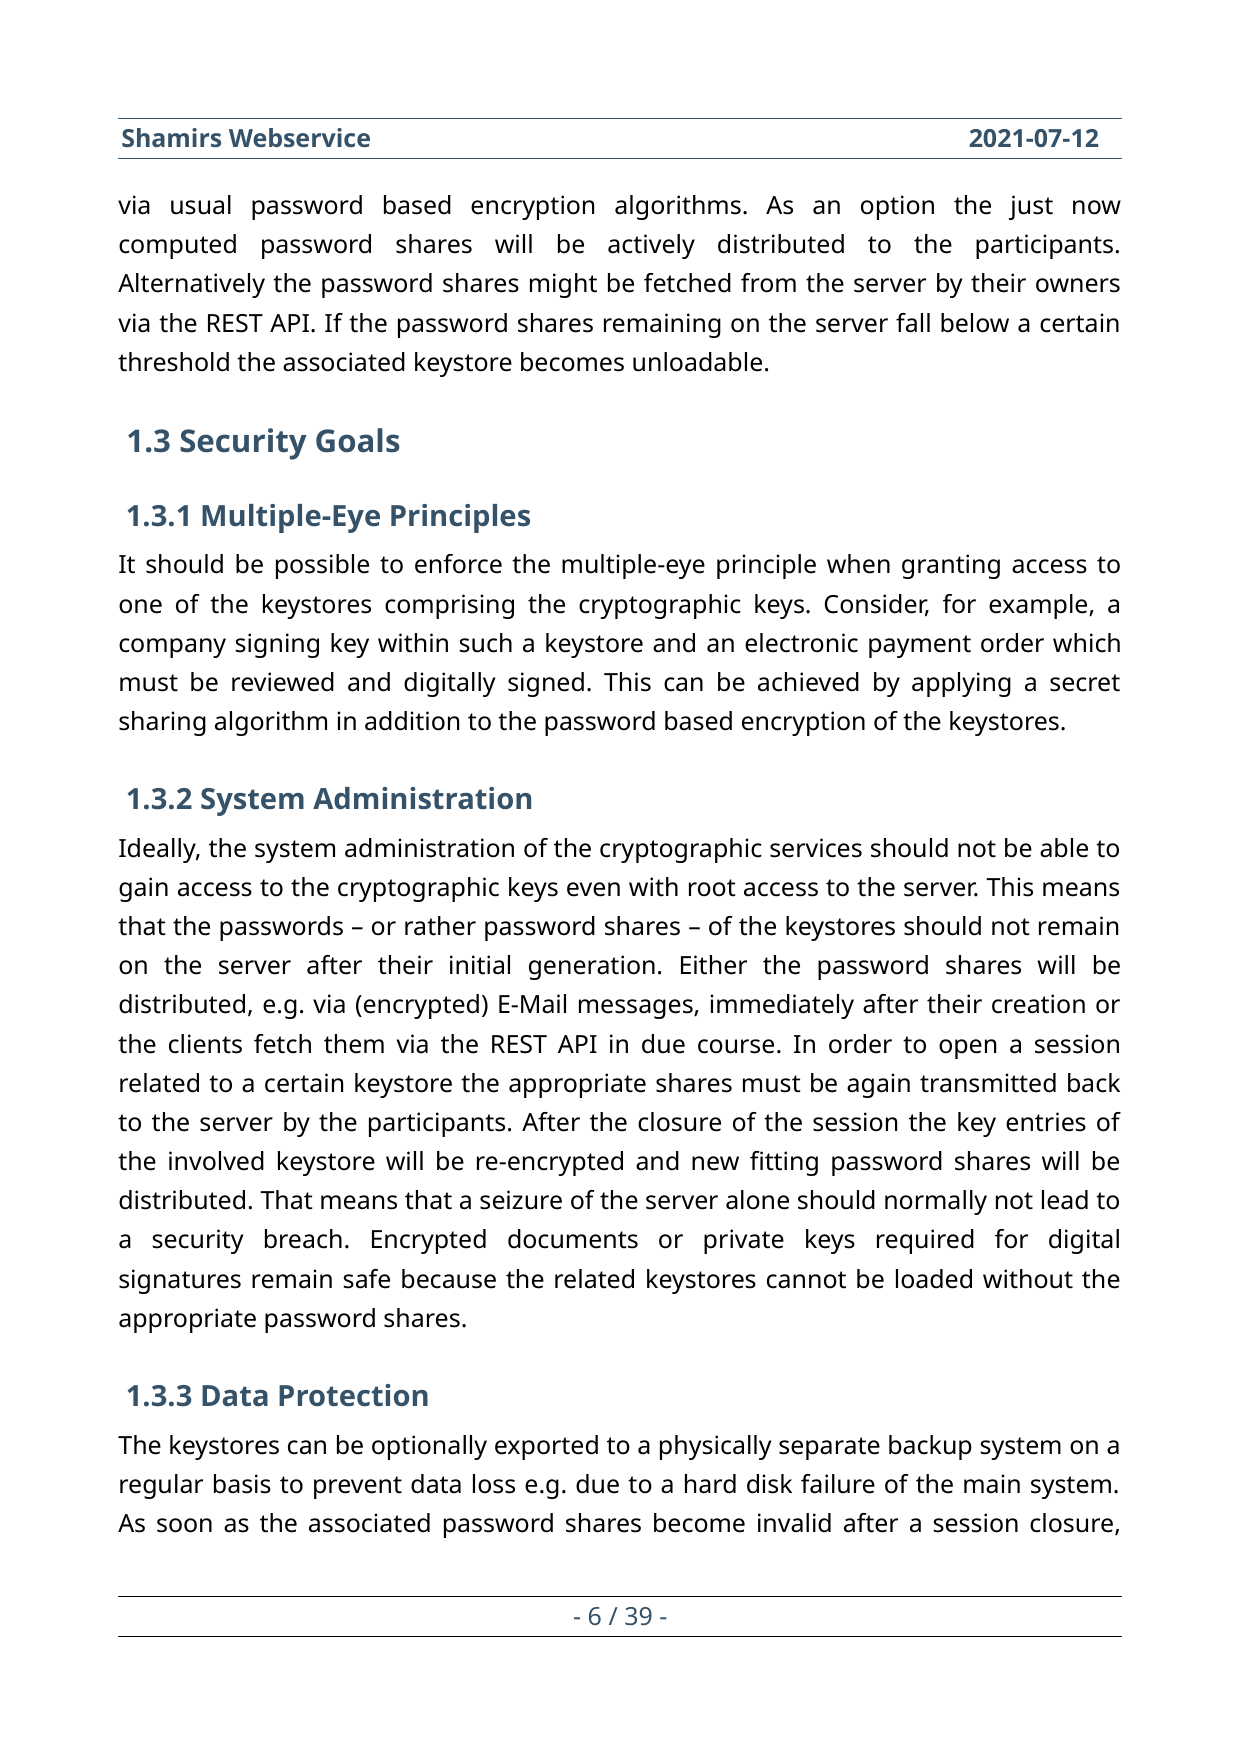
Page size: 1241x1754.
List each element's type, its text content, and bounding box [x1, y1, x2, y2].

subtitle Data Protection [118, 1375, 1122, 1415]
subtitle Multiple-Eye Principles [118, 495, 1122, 534]
text The keystores can be optionally exported to a physically separate backup system on a regular basis to prevent data loss e.g. due to a hard disk failure of the main system. As soon as the associated password shares become invalid after a session closure, [118, 1427, 1122, 1540]
text It should be possible to enforce the multiple-eye principle when granting access to one of the keystores comprising the cryptographic keys. Consider, for example, a company signing key within such a keystore and an electronic payment order which must be reviewed and digitally signed. This can be achieved by applying a secret sharing algorithm in addition to the password based encryption of the keystores. [118, 547, 1122, 738]
text via usual password based encryption algorithms. As an option the just now computed password shares will be actively distributed to the participants. Alternatively the password shares might be fetched from the server by their owners via the REST API. If the password shares remaining on the server fall below a certain threshold the associated keystore becomes unloadable. [118, 188, 1122, 378]
text Ideally, the system administration of the cryptographic services should not be able to gain access to the cryptographic keys even with root access to the server. This means that the passwords – or rather password shares – of the keystores should not remain on the server after their initial generation. Either the password shares will be distributed, e.g. via (encrypted) E-Mail messages, immediately after their creation or the clients fetch them via the REST API in due course. In order to open a session related to a certain keystore the appropriate shares must be again transmitted back to the server by the participants. After the closure of the session the key entries of the involved keystore will be re-encrypted and new fitting password shares will be distributed. That means that a seizure of the server alone should normally not lead to a security breach. Encrypted documents or private keys required for digital signatures remain safe because the related keystores cannot be loaded without the appropriate password shares. [118, 831, 1122, 1334]
subtitle System Administration [118, 778, 1122, 818]
subtitle Security Goals [118, 419, 1122, 462]
